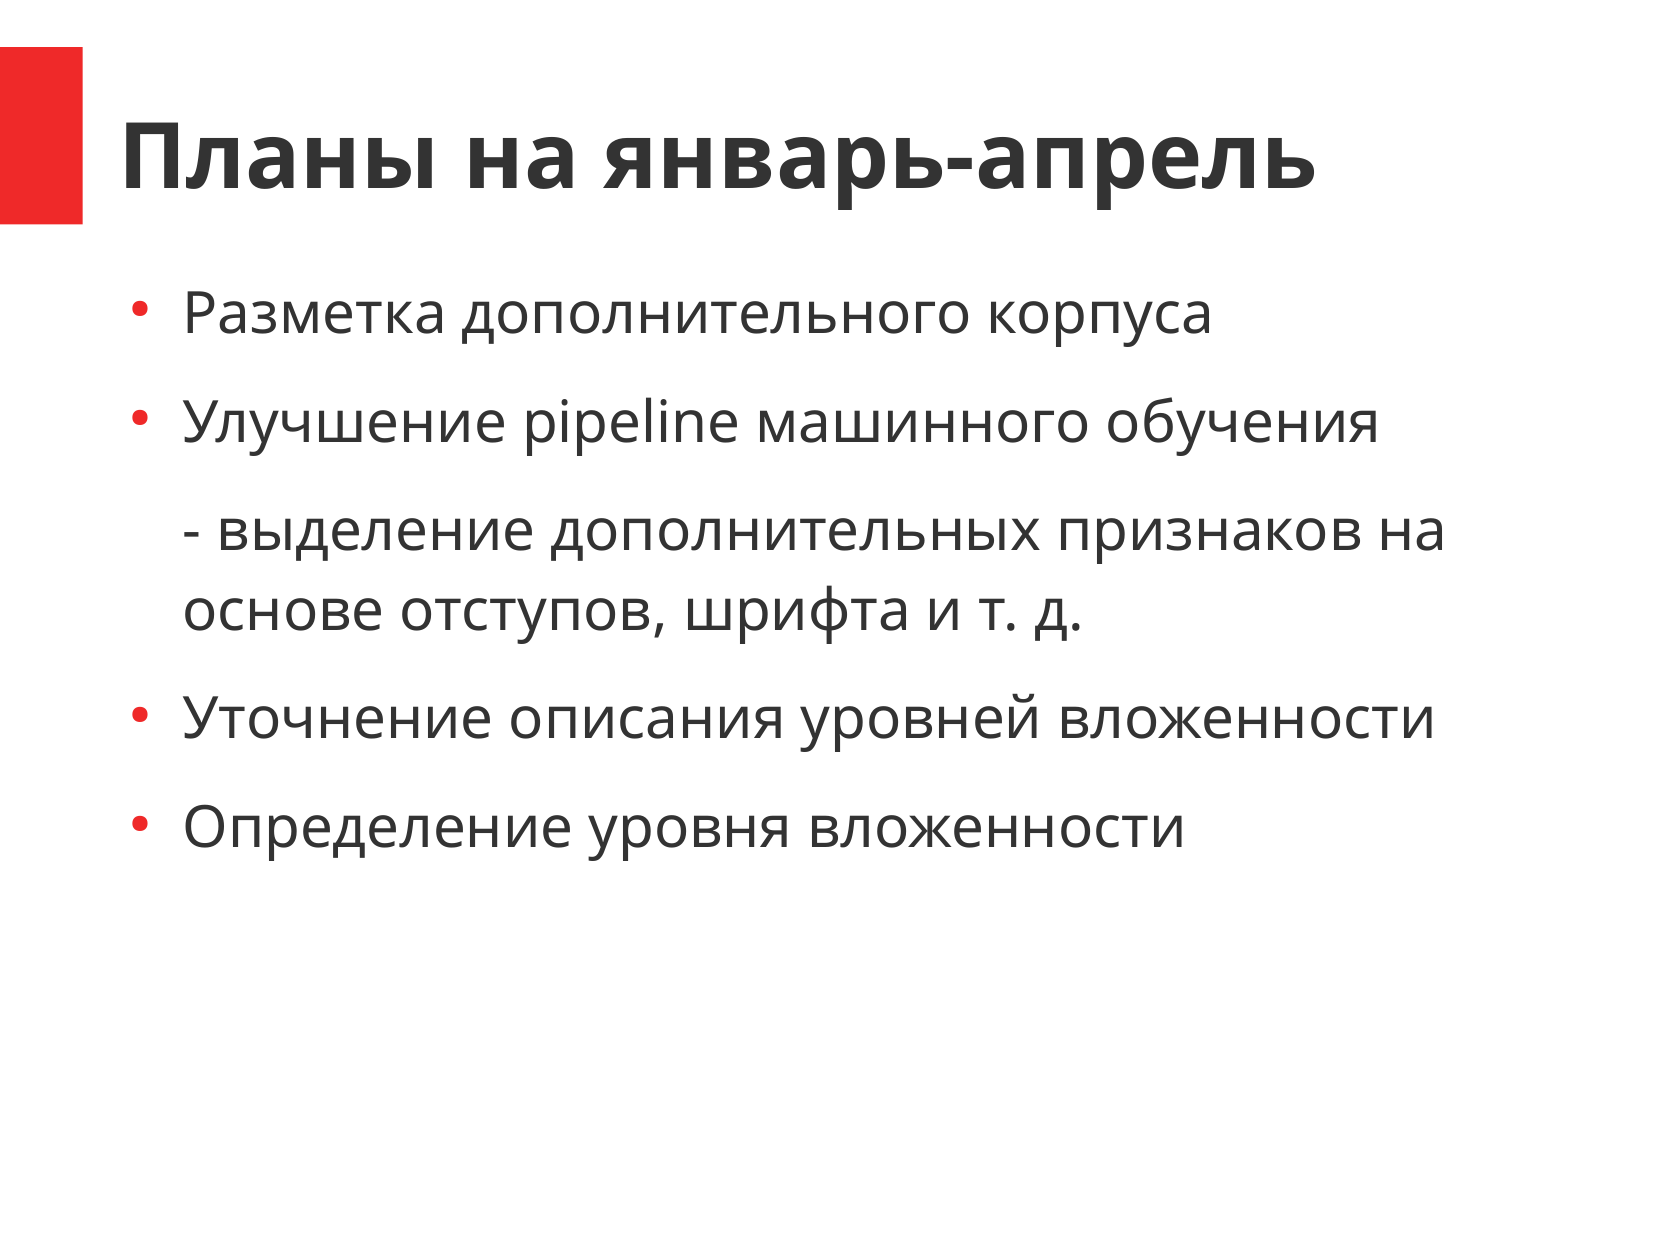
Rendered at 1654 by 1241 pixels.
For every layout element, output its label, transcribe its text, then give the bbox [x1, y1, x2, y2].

list Разметка дополнительного корпуса Улучшение pipeline машинного обучения - выделение дополнительных признаков на основе отступов, шрифта и т. д. Уточнение описания уровней вложенности Определение уровня вложенности [111, 271, 1530, 991]
title Планы на январь-апрель [118, 49, 1571, 257]
